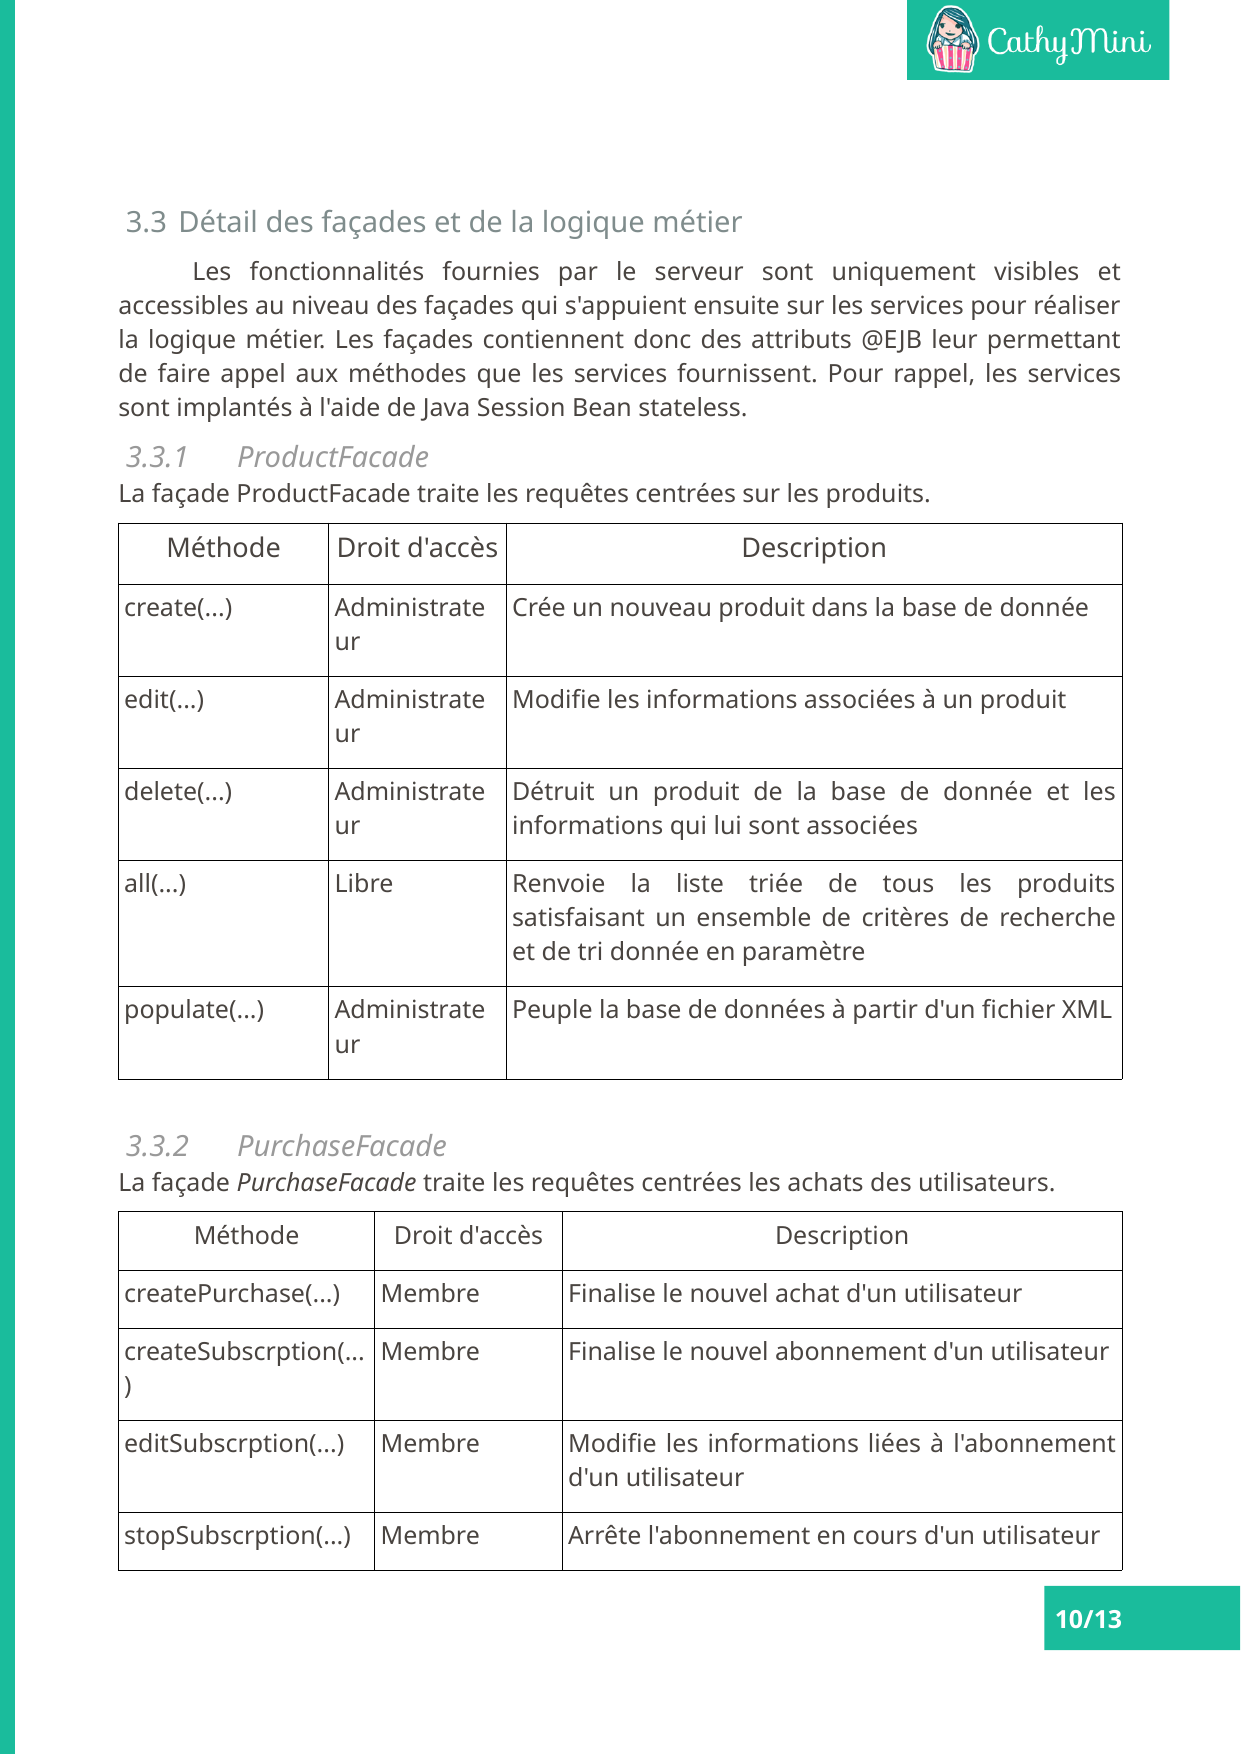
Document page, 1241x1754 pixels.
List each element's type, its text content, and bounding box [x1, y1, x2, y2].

table_cell Membre [375, 1271, 562, 1328]
table_cell Crée un nouveau produit dans la base de donnée [507, 585, 1122, 676]
subtitle ProductFacade [118, 436, 1181, 476]
subtitle Détail des façades et de la logique métier [118, 201, 1122, 241]
table_cell delete(...) [119, 769, 328, 860]
text La façade PurchaseFacade traite les requêtes centrées les achats des utilisateurs. [118, 1165, 1122, 1199]
table_cell Finalise le nouvel abonnement d'un utilisateur [563, 1329, 1122, 1420]
subtitle PurchaseFacade [118, 1125, 1181, 1165]
table_cell all(...) [119, 861, 328, 986]
table_cell createPurchase(...) [119, 1271, 374, 1328]
table_cell stopSubscrption(...) [119, 1513, 374, 1570]
table_cell Administrateur [329, 585, 506, 676]
table_cell Membre [375, 1421, 562, 1512]
table_header Méthode [119, 1212, 374, 1269]
table_cell Détruit un produit de la base de donnée et les informations qui lui sont associées [507, 769, 1122, 860]
table_cell edit(...) [119, 677, 328, 768]
table_cell populate(...) [119, 987, 328, 1078]
table_cell Renvoie la liste triée de tous les produits satisfaisant un ensemble de critères de recherche et de tri donnée en paramètre [507, 861, 1122, 986]
table_cell Modifie les informations associées à un produit [507, 677, 1122, 768]
table_cell Libre [329, 861, 506, 986]
table_cell Membre [375, 1513, 562, 1570]
table_cell editSubscrption(...) [119, 1421, 374, 1512]
table_header Droit d'accès [329, 524, 506, 583]
table_cell Finalise le nouvel achat d'un utilisateur [563, 1271, 1122, 1328]
table_header Méthode [119, 524, 328, 583]
table_cell Modifie les informations liées à l'abonnement d'un utilisateur [563, 1421, 1122, 1512]
table_cell Administrateur [329, 677, 506, 768]
table_header Description [563, 1212, 1122, 1269]
table_cell Administrateur [329, 769, 506, 860]
text Les fonctionnalités fournies par le serveur sont uniquement visibles et accessibles au niveau des façades qui s'appuient ensuite sur les services pour réaliser la logique métier. Les façades contiennent donc des attributs @EJB leur permettant de faire appel aux méthodes que les services fournissent. Pour rappel, les services sont implantés à l'aide de Java Session Bean stateless. [118, 253, 1122, 424]
table_header Description [507, 524, 1122, 583]
table_cell create(...) [119, 585, 328, 676]
table_cell Peuple la base de données à partir d'un fichier XML [507, 987, 1122, 1078]
table_cell Membre [375, 1329, 562, 1420]
table_cell createSubscrption(...) [119, 1329, 374, 1420]
table_cell Arrête l'abonnement en cours d'un utilisateur [563, 1513, 1122, 1570]
table_cell Administrateur [329, 987, 506, 1078]
text La façade ProductFacade traite les requêtes centrées sur les produits. [118, 476, 1122, 510]
table_header Droit d'accès [375, 1212, 562, 1269]
